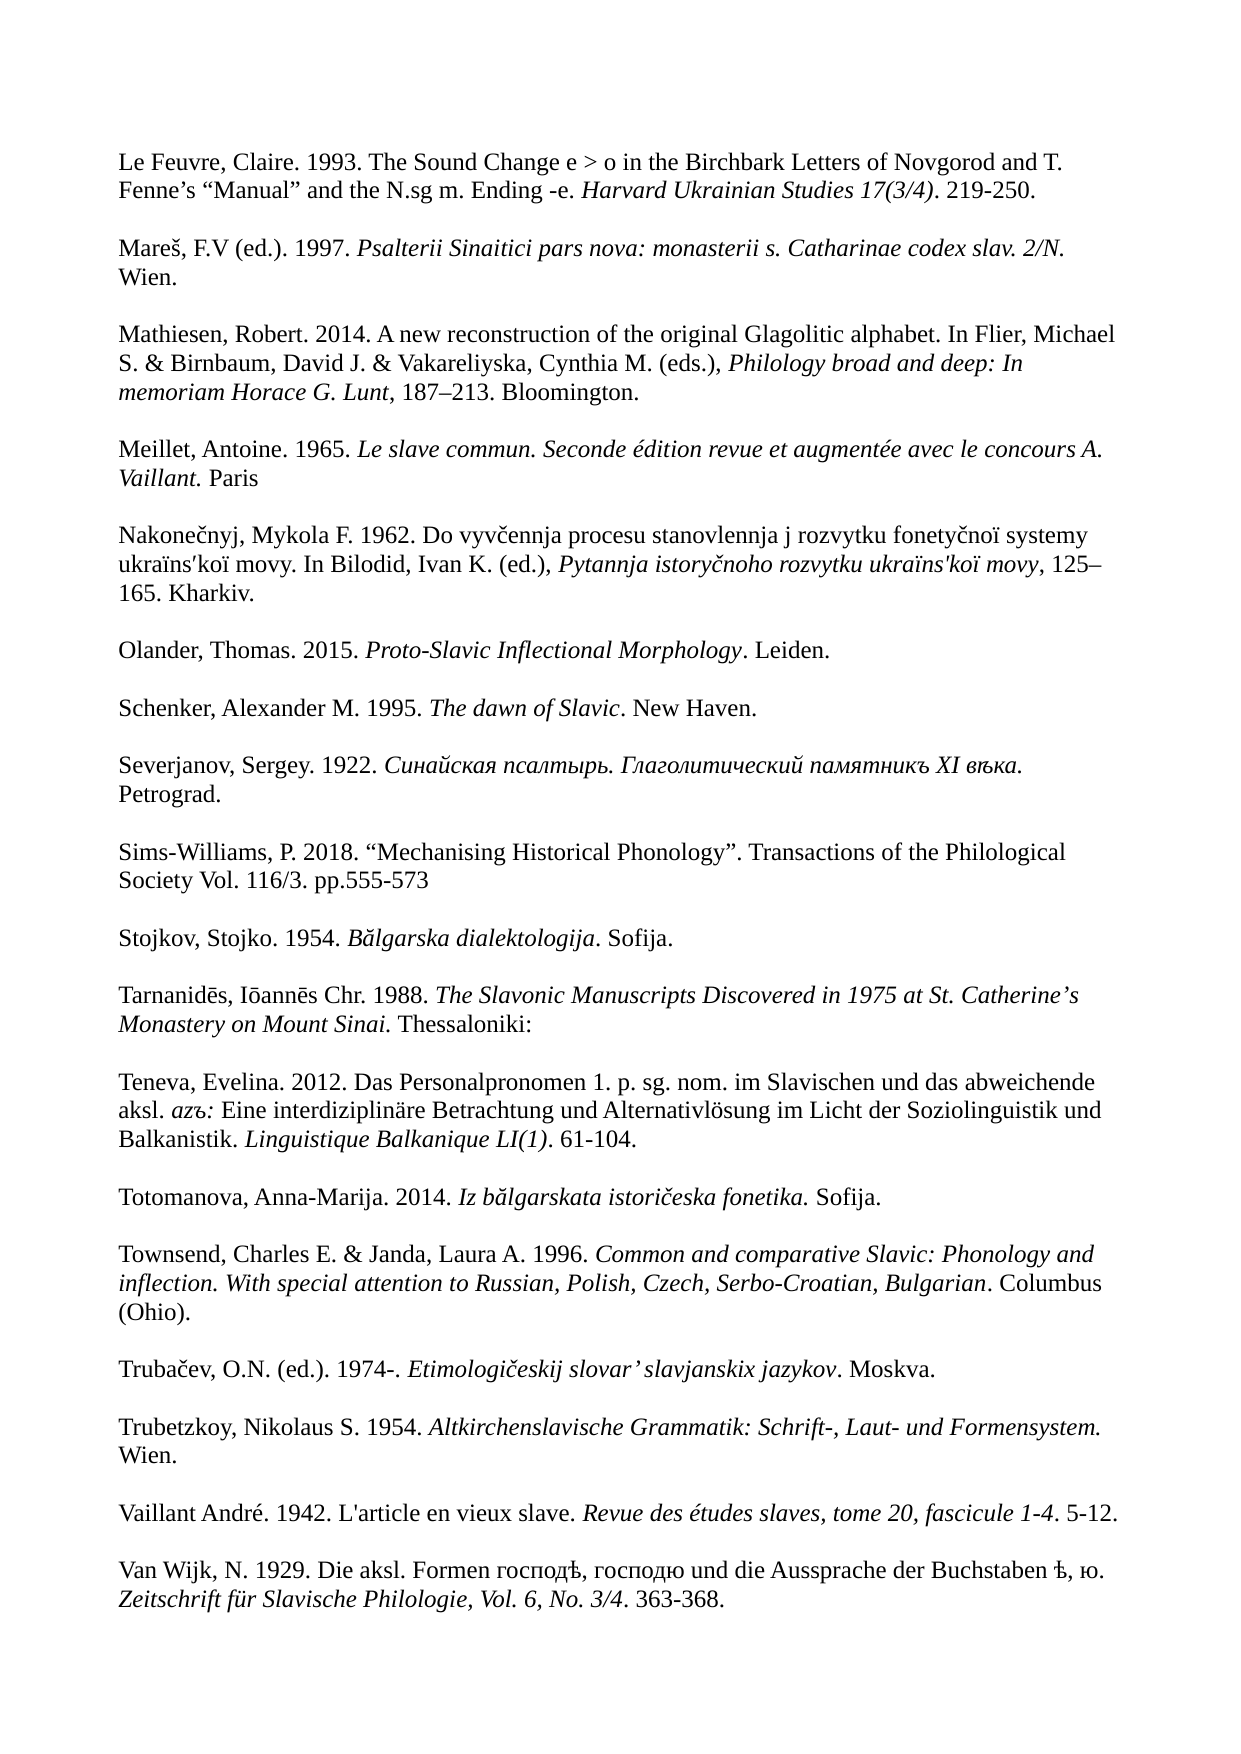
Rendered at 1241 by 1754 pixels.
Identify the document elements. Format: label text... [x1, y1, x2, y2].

text Sims-Williams, P. 2018. “Mechanising Historical Phonology”. Transactions of the Philological Society Vol. 116/3. pp.555-573 [118, 837, 1122, 894]
text Severjanov, Sergey. 1922. Синайская псалтырь. Глаголитический памятникъ ХІ вѣка. Petrograd. [118, 751, 1122, 808]
text Tarnanidēs, Iōannēs Chr. 1988. The Slavonic Manuscripts Discovered in 1975 at St. Catherineʼs Monastery on Mount Sinai. Thessaloniki: [118, 981, 1122, 1038]
text Van Wijk, N. 1929. Die aksl. Formen господѣ, господю und die Aussprache der Buchstaben ѣ, ю. Zeitschrift für Slavische Philologie, Vol. 6, No. 3/4. 363-368. [118, 1556, 1122, 1613]
text Mathiesen, Robert. 2014. A new reconstruction of the original Glagolitic alphabet. In Flier, Michael S. & Birnbaum, David J. & Vakareliyska, Cynthia M. (eds.), Philology broad and deep: In memoriam Horace G. Lunt, 187–213. Bloomington. [118, 319, 1122, 406]
text Totomanova, Anna-Marija. 2014. Iz bălgarskata istoričeska fonetika. Sofija. [118, 1182, 1122, 1211]
text Trubačev, O.N. (ed.). 1974-. Etimologičeskij slovar’ slavjanskix jazykov. Moskva. [118, 1354, 1122, 1383]
text Mareš, F.V (ed.). 1997. Psalterii Sinaitici pars nova: monasterii s. Catharinae codex slav. 2/N. Wien. [118, 233, 1122, 291]
text Meillet, Antoine. 1965. Le slave commun. Seconde édition revue et augmentée avec le concours A. Vaillant. Paris [118, 434, 1122, 492]
text Le Feuvre, Claire. 1993. The Sound Change e > o in the Birchbark Letters of Novgorod and T. Fenne’s “Manual” and the N.sg m. Ending -e. Harvard Ukrainian Studies 17(3/4). 219-250. [118, 147, 1122, 204]
text Stojkov, Stojko. 1954. Bălgarska dialektologija. Sofija. [118, 923, 1122, 952]
text Vaillant André. 1942. L'article en vieux slave. Revue des études slaves, tome 20, fascicule 1-4. 5-12. [118, 1498, 1122, 1527]
text Teneva, Evelina. 2012. Das Personalpronomen 1. p. sg. nom. im Slavischen und das abweichende aksl. azъ: Eine interdiziplinäre Betrachtung und Alternativlösung im Licht der Soziolinguistik und Balkanistik. Linguistique Balkanique LI(1). 61-104. [118, 1067, 1122, 1153]
text Schenker, Alexander M. 1995. The dawn of Slavic. New Haven. [118, 693, 1122, 722]
text Nakonečnyj, Mykola F. 1962. Do vyvčennja procesu stanovlennja j rozvytku fonetyčnoï systemy ukraïnsʹkoï movy. In Bilodid, Ivan K. (ed.), Pytannja istoryčnoho rozvytku ukraïnsʹkoï movy, 125–165. Kharkiv. [118, 521, 1122, 607]
text Townsend, Charles E. & Janda, Laura A. 1996. Common and comparative Slavic: Phonology and inflection. With special attention to Russian, Polish, Czech, Serbo-Croatian, Bulgarian. Columbus (Ohio). [118, 1239, 1122, 1326]
text Trubetzkoy, Nikolaus S. 1954. Altkirchenslavische Grammatik: Schrift-, Laut- und Formensystem. Wien. [118, 1412, 1122, 1469]
text Olander, Thomas. 2015. Proto-Slavic Inflectional Morphology. Leiden. [118, 636, 1122, 664]
